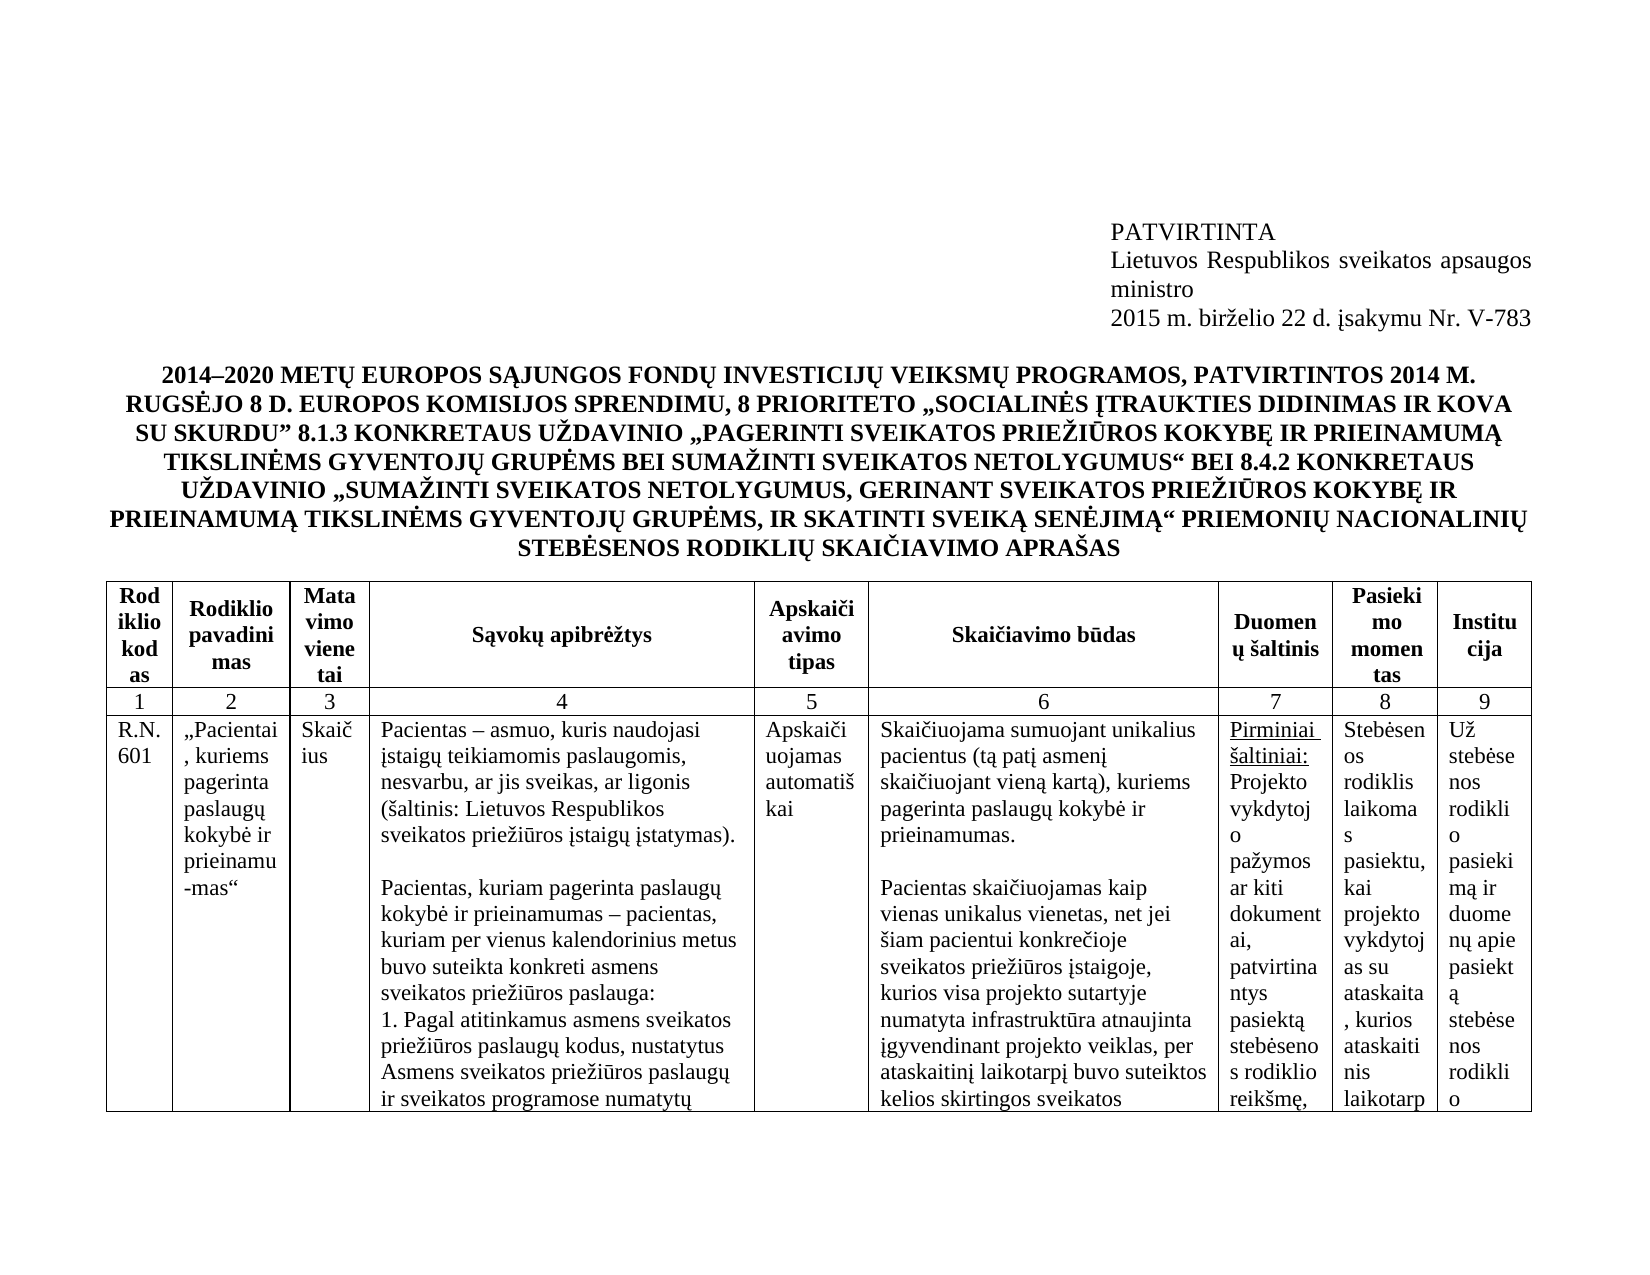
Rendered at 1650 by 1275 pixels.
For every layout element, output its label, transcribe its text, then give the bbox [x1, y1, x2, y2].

table_header Apskaičiavimo tipas [755, 582, 868, 687]
table_cell Skaičiuojama sumuojant unikalius pacientus (tą patį asmenį skaičiuojant vieną kartą), kuriems pagerinta paslaugų kokybė ir prieinamumas. Pacientas skaičiuojamas kaip vienas unikalus vienetas, net jei šiam pacientui konkrečioje sveikatos priežiūros įstaigoje, kurios visa projekto sutartyje numatyta infrastruktūra atnaujinta įgyvendinant projekto veiklas, per ataskaitinį laikotarpį buvo suteiktos kelios skirtingos sveikatos [869, 716, 1218, 1111]
table_header Pasiekimo momentas [1333, 582, 1437, 687]
table_header Skaičiavimo būdas [869, 582, 1218, 687]
text 2014–2020 METŲ EUROPOS SĄJUNGOS FONDŲ INVESTICIJŲ VEIKSMŲ PROGRAMOS, PATVIRTINTOS 2014 M. RUGSĖJO 8 D. EUROPOS KOMISIJOS SPRENDIMU, 8 PRIORITETO „SOCIALINĖS ĮTRAUKTIES DIDINIMAS IR KOVA SU SKURDU” 8.1.3 KONKRETAUS UŽDAVINIO „PAGERINTI SVEIKATOS PRIEŽIŪROS KOKYBĘ IR PRIEINAMUMĄ TIKSLINĖMS GYVENTOJŲ GRUPĖMS BEI SUMAŽINTI SVEIKATOS NETOLYGUMUS“ BEI 8.4.2 KONKRETAUS UŽDAVINIO „SUMAŽINTI SVEIKATOS NETOLYGUMUS, GERINANT SVEIKATOS PRIEŽIŪROS KOKYBĘ IR PRIEINAMUMĄ TIKSLINĖMS GYVENTOJŲ GRUPĖMS, IR SKATINTI SVEIKĄ SENĖJIMĄ“ PRIEMONIŲ NACIONALINIŲ STEBĖSENOS RODIKLIŲ SKAIČIAVIMO APRAŠAS [106, 360, 1532, 562]
table_cell Pacientas – asmuo, kuris naudojasi įstaigų teikiamomis paslaugomis, nesvarbu, ar jis sveikas, ar ligonis (šaltinis: Lietuvos Respublikos sveikatos priežiūros įstaigų įstatymas). Pacientas, kuriam pagerinta paslaugų kokybė ir prieinamumas – pacientas, kuriam per vienus kalendorinius metus buvo suteikta konkreti asmens sveikatos priežiūros paslauga: 1. Pagal atitinkamus asmens sveikatos priežiūros paslaugų kodus, nustatytus Asmens sveikatos priežiūros paslaugų ir sveikatos programose numatytų [370, 716, 754, 1111]
table_cell 4 [370, 688, 754, 715]
table_cell Už stebėsenos rodiklio pasiekimą ir duomenų apie pasiektą stebėsenos rodiklio [1438, 716, 1531, 1111]
table_cell 3 [291, 688, 369, 715]
table_cell 9 [1438, 688, 1531, 715]
table_header Rodiklio kodas [107, 582, 172, 687]
table_cell 8 [1333, 688, 1437, 715]
table_cell 2 [173, 688, 289, 715]
text 2015 m. birželio 22 d. įsakymu Nr. V-783 [975, 303, 1532, 332]
table_cell 6 [869, 688, 1218, 715]
table_cell „Pacientai, kuriems pagerinta paslaugų kokybė ir prieinamu-mas“ [173, 716, 289, 1111]
table_cell 1 [107, 688, 172, 715]
table_cell Apskaičiuojamas automatiškai [755, 716, 868, 1111]
table_header Matavimo vienetai [291, 582, 369, 687]
table_cell Skaičius [291, 716, 369, 1111]
table_cell 7 [1219, 688, 1332, 715]
text PATVIRTINTA [1110, 217, 1532, 245]
table_header Institucija [1438, 582, 1531, 687]
table_header Duomenų šaltinis [1219, 582, 1332, 687]
table_header Sąvokų apibrėžtys [370, 582, 754, 687]
table_cell R.N.601 [107, 716, 172, 1111]
text Lietuvos Respublikos sveikatos apsaugos ministro [1110, 245, 1532, 303]
table_cell 5 [755, 688, 868, 715]
table_cell Pirminiai šaltiniai: Projekto vykdytojo pažymos ar kiti dokumentai, patvirtinantys pasiektą stebėsenos rodiklio reikšmę, [1219, 716, 1332, 1111]
table_header Rodiklio pavadinimas [173, 582, 289, 687]
table_cell Stebėsenos rodiklis laikomas pasiektu, kai projekto vykdytojas su ataskaita, kurios ataskaitinis laikotarp [1333, 716, 1437, 1111]
